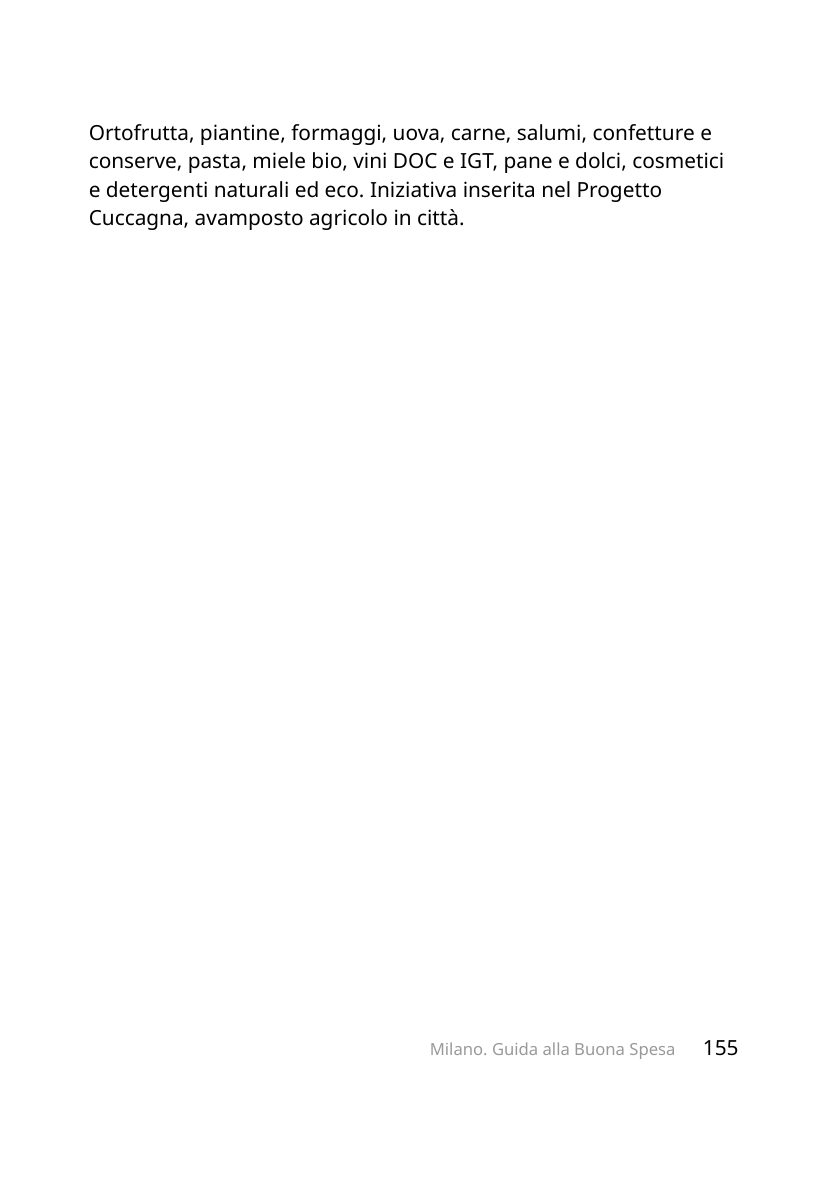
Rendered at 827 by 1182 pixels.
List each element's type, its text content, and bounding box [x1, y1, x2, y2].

text Ortofrutta, piantine, formaggi, uova, carne, salumi, confetture e conserve, pasta, miele bio, vini DOC e IGT, pane e dolci, cosmetici e detergenti naturali ed eco. Iniziativa inserita nel Progetto Cuccagna, avamposto agricolo in città. [88, 118, 738, 232]
